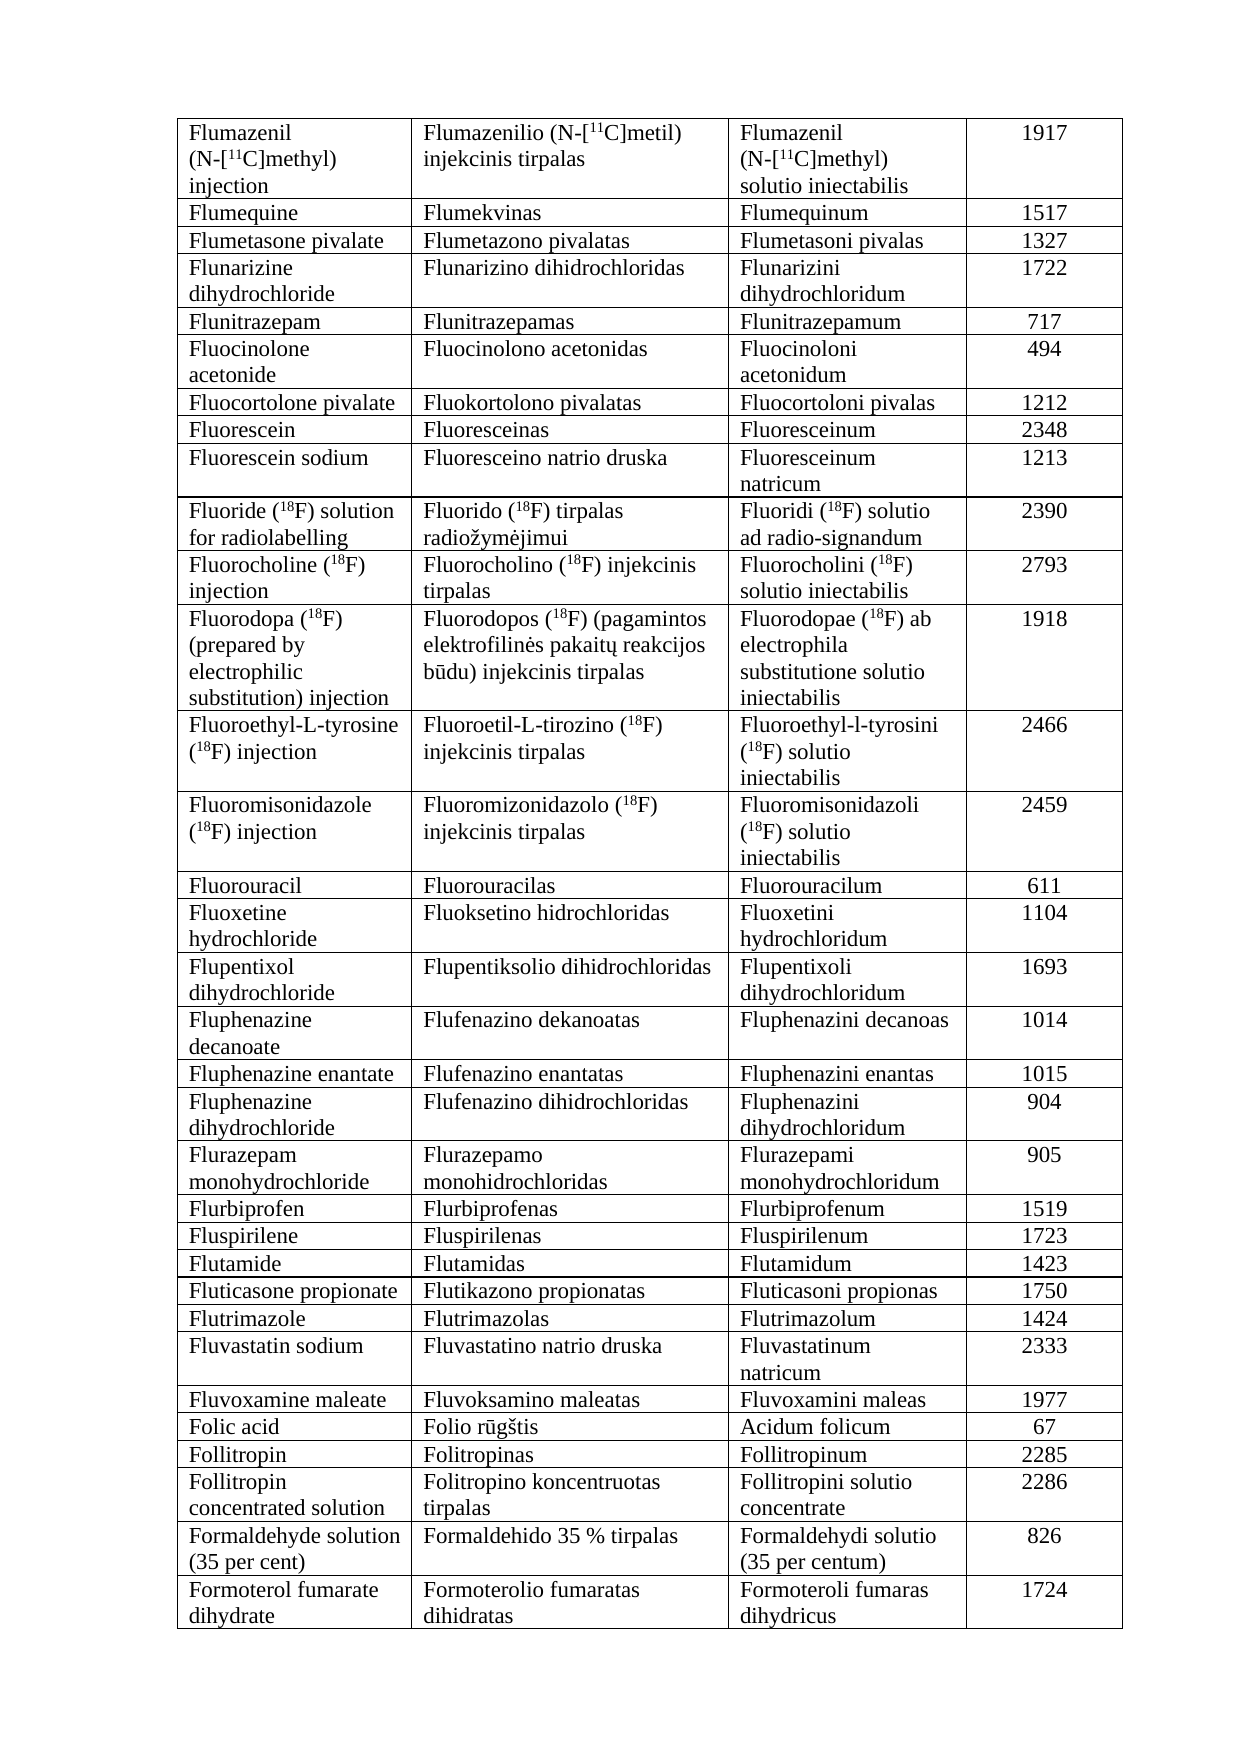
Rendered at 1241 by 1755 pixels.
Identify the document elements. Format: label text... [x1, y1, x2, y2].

table_cell 1519 [967, 1195, 1122, 1222]
table_cell Fluorocholine (18F) injection [178, 551, 411, 604]
table_cell Flutrimazole [178, 1305, 411, 1331]
table_cell 2286 [967, 1468, 1122, 1521]
table_cell 717 [967, 308, 1122, 334]
table_cell 1104 [967, 899, 1122, 952]
table_cell 1722 [967, 254, 1122, 307]
table_cell Fluvoksamino maleatas [412, 1386, 728, 1412]
table_cell Fluspirilenum [729, 1223, 966, 1249]
table_cell Flurazepami monohydrochloridum [729, 1141, 966, 1194]
table_cell Fluspirilenas [412, 1223, 728, 1249]
table_cell Flupentixoli dihydrochloridum [729, 953, 966, 1006]
table_cell 2459 [967, 792, 1122, 871]
table_cell Flupentixol dihydrochloride [178, 953, 411, 1006]
table_cell Fluocortolone pivalate [178, 389, 411, 415]
table_cell Formoteroli fumaras dihydricus [729, 1576, 966, 1628]
table_cell Folitropino koncentruotas tirpalas [412, 1468, 728, 1521]
table_cell Flutrimazolum [729, 1305, 966, 1331]
table_cell Fluocinolono acetonidas [412, 335, 728, 388]
table_cell Fluvastatinum natricum [729, 1332, 966, 1385]
table_cell Acidum folicum [729, 1413, 966, 1440]
table_cell 611 [967, 872, 1122, 898]
table_cell Flumazenilio (N-[11C]metil) injekcinis tirpalas [412, 119, 728, 198]
table_cell Fluticasoni propionas [729, 1278, 966, 1304]
table_cell Flumetasoni pivalas [729, 227, 966, 253]
table_cell 1424 [967, 1305, 1122, 1331]
table_cell Formoterolio fumaratas dihidratas [412, 1576, 728, 1628]
table_cell Flumequine [178, 199, 411, 226]
table_cell Fluphenazine decanoate [178, 1007, 411, 1059]
table_cell Fluocinolone acetonide [178, 335, 411, 388]
table_cell Fluoresceinas [412, 416, 728, 443]
table_cell Flumazenil (N-[11C]methyl) injection [178, 119, 411, 198]
table_cell Flutikazono propionatas [412, 1278, 728, 1304]
table_cell Fluticasone propionate [178, 1278, 411, 1304]
table_cell 2348 [967, 416, 1122, 443]
table_cell Fluoksetino hidrochloridas [412, 899, 728, 952]
table_cell Flupentiksolio dihidrochloridas [412, 953, 728, 1006]
table_cell Fluorescein sodium [178, 444, 411, 496]
table_cell Fluorodopos (18F) (pagamintos elektrofilinės pakaitų reakcijos būdu) injekcinis tirpalas [412, 605, 728, 710]
table_cell Flufenazino dihidrochloridas [412, 1088, 728, 1140]
table_cell Follitropin [178, 1441, 411, 1467]
table_cell Flufenazino dekanoatas [412, 1007, 728, 1059]
table_cell Formaldehyde solution (35 per cent) [178, 1522, 411, 1574]
table_cell Flutamide [178, 1250, 411, 1276]
table_cell 1517 [967, 199, 1122, 226]
table_cell Fluocinoloni acetonidum [729, 335, 966, 388]
table_cell Flutamidas [412, 1250, 728, 1276]
table_cell Flurbiprofen [178, 1195, 411, 1222]
table_cell Fluoresceinum [729, 416, 966, 443]
table_cell Fluoresceino natrio druska [412, 444, 728, 496]
table_cell Flutamidum [729, 1250, 966, 1276]
table_cell Fluoroethyl-L-tyrosine (18F) injection [178, 711, 411, 791]
table_cell Fluorido (18F) tirpalas radiožymėjimui [412, 498, 728, 550]
table_cell Fluoromisonidazole (18F) injection [178, 792, 411, 871]
table_cell 1212 [967, 389, 1122, 415]
table_cell Fluspirilene [178, 1223, 411, 1249]
table_cell Fluoxetine hydrochloride [178, 899, 411, 952]
table_cell Folio rūgštis [412, 1413, 728, 1440]
table_cell Flunitrazepamas [412, 308, 728, 334]
table_cell Fluorocholino (18F) injekcinis tirpalas [412, 551, 728, 604]
table_cell Fluoromizonidazolo (18F) injekcinis tirpalas [412, 792, 728, 871]
table_cell Flunitrazepam [178, 308, 411, 334]
table_cell 2466 [967, 711, 1122, 791]
table_cell Fluokortolono pivalatas [412, 389, 728, 415]
table_cell Fluorodopae (18F) ab electrophila substitutione solutio iniectabilis [729, 605, 966, 710]
table_cell 1015 [967, 1060, 1122, 1087]
table_cell Flurazepamo monohidrochloridas [412, 1141, 728, 1194]
table_cell Fluoxetini hydrochloridum [729, 899, 966, 952]
table_cell Fluphenazini dihydrochloridum [729, 1088, 966, 1140]
table_cell Follitropini solutio concentrate [729, 1468, 966, 1521]
table_cell Fluvastatin sodium [178, 1332, 411, 1385]
table_cell Flumetazono pivalatas [412, 227, 728, 253]
table_cell 2390 [967, 498, 1122, 550]
table_cell 1014 [967, 1007, 1122, 1059]
table_cell 1918 [967, 605, 1122, 710]
table_cell Fluoroetil-L-tirozino (18F) injekcinis tirpalas [412, 711, 728, 791]
table_cell Fluorouracilum [729, 872, 966, 898]
table_cell 2285 [967, 1441, 1122, 1467]
table_cell Flumequinum [729, 199, 966, 226]
table_cell 1723 [967, 1223, 1122, 1249]
table_cell 1327 [967, 227, 1122, 253]
table_cell 2793 [967, 551, 1122, 604]
table_cell Fluorocholini (18F) solutio iniectabilis [729, 551, 966, 604]
table_cell 1693 [967, 953, 1122, 1006]
table_cell Flumazenil (N-[11C]methyl) solutio iniectabilis [729, 119, 966, 198]
table_cell Fluvastatino natrio druska [412, 1332, 728, 1385]
table_cell Fluoresceinum natricum [729, 444, 966, 496]
table_cell Formaldehido 35 % tirpalas [412, 1522, 728, 1574]
table_cell Fluocortoloni pivalas [729, 389, 966, 415]
table_cell Fluvoxamini maleas [729, 1386, 966, 1412]
table_cell Fluoride (18F) solution for radiolabelling [178, 498, 411, 550]
table_cell 1423 [967, 1250, 1122, 1276]
table_cell 826 [967, 1522, 1122, 1574]
table_cell 1917 [967, 119, 1122, 198]
table_cell Fluvoxamine maleate [178, 1386, 411, 1412]
table_cell Flunarizine dihydrochloride [178, 254, 411, 307]
table_cell Fluoridi (18F) solutio ad radio-signandum [729, 498, 966, 550]
table_cell 1724 [967, 1576, 1122, 1628]
table_cell Fluphenazine enantate [178, 1060, 411, 1087]
table_cell Flumekvinas [412, 199, 728, 226]
table_cell Flunarizino dihidrochloridas [412, 254, 728, 307]
table_cell 904 [967, 1088, 1122, 1140]
table_cell Fluorouracilas [412, 872, 728, 898]
table_cell 905 [967, 1141, 1122, 1194]
table_cell Flurbiprofenum [729, 1195, 966, 1222]
table_cell Flurazepam monohydrochloride [178, 1141, 411, 1194]
table_cell Folitropinas [412, 1441, 728, 1467]
table_cell Flufenazino enantatas [412, 1060, 728, 1087]
table_cell Formoterol fumarate dihydrate [178, 1576, 411, 1628]
table_cell Fluorouracil [178, 872, 411, 898]
table_cell 1750 [967, 1278, 1122, 1304]
table_cell Flurbiprofenas [412, 1195, 728, 1222]
table_cell 1977 [967, 1386, 1122, 1412]
table_cell Follitropinum [729, 1441, 966, 1467]
table_cell Folic acid [178, 1413, 411, 1440]
table_cell Fluphenazine dihydrochloride [178, 1088, 411, 1140]
table_cell Fluorodopa (18F) (prepared by electrophilic substitution) injection [178, 605, 411, 710]
table_cell Fluorescein [178, 416, 411, 443]
table_cell 494 [967, 335, 1122, 388]
table_cell Flunitrazepamum [729, 308, 966, 334]
table_cell Fluphenazini decanoas [729, 1007, 966, 1059]
table_cell Fluoroethyl-l-tyrosini (18F) solutio iniectabilis [729, 711, 966, 791]
table_cell Fluphenazini enantas [729, 1060, 966, 1087]
table_cell Flumetasone pivalate [178, 227, 411, 253]
table_cell 2333 [967, 1332, 1122, 1385]
table_cell Flutrimazolas [412, 1305, 728, 1331]
table_cell Formaldehydi solutio (35 per centum) [729, 1522, 966, 1574]
table_cell 1213 [967, 444, 1122, 496]
table_cell Fluoromisonidazoli (18F) solutio iniectabilis [729, 792, 966, 871]
table_cell Follitropin concentrated solution [178, 1468, 411, 1521]
table_cell Flunarizini dihydrochloridum [729, 254, 966, 307]
table_cell 67 [967, 1413, 1122, 1440]
